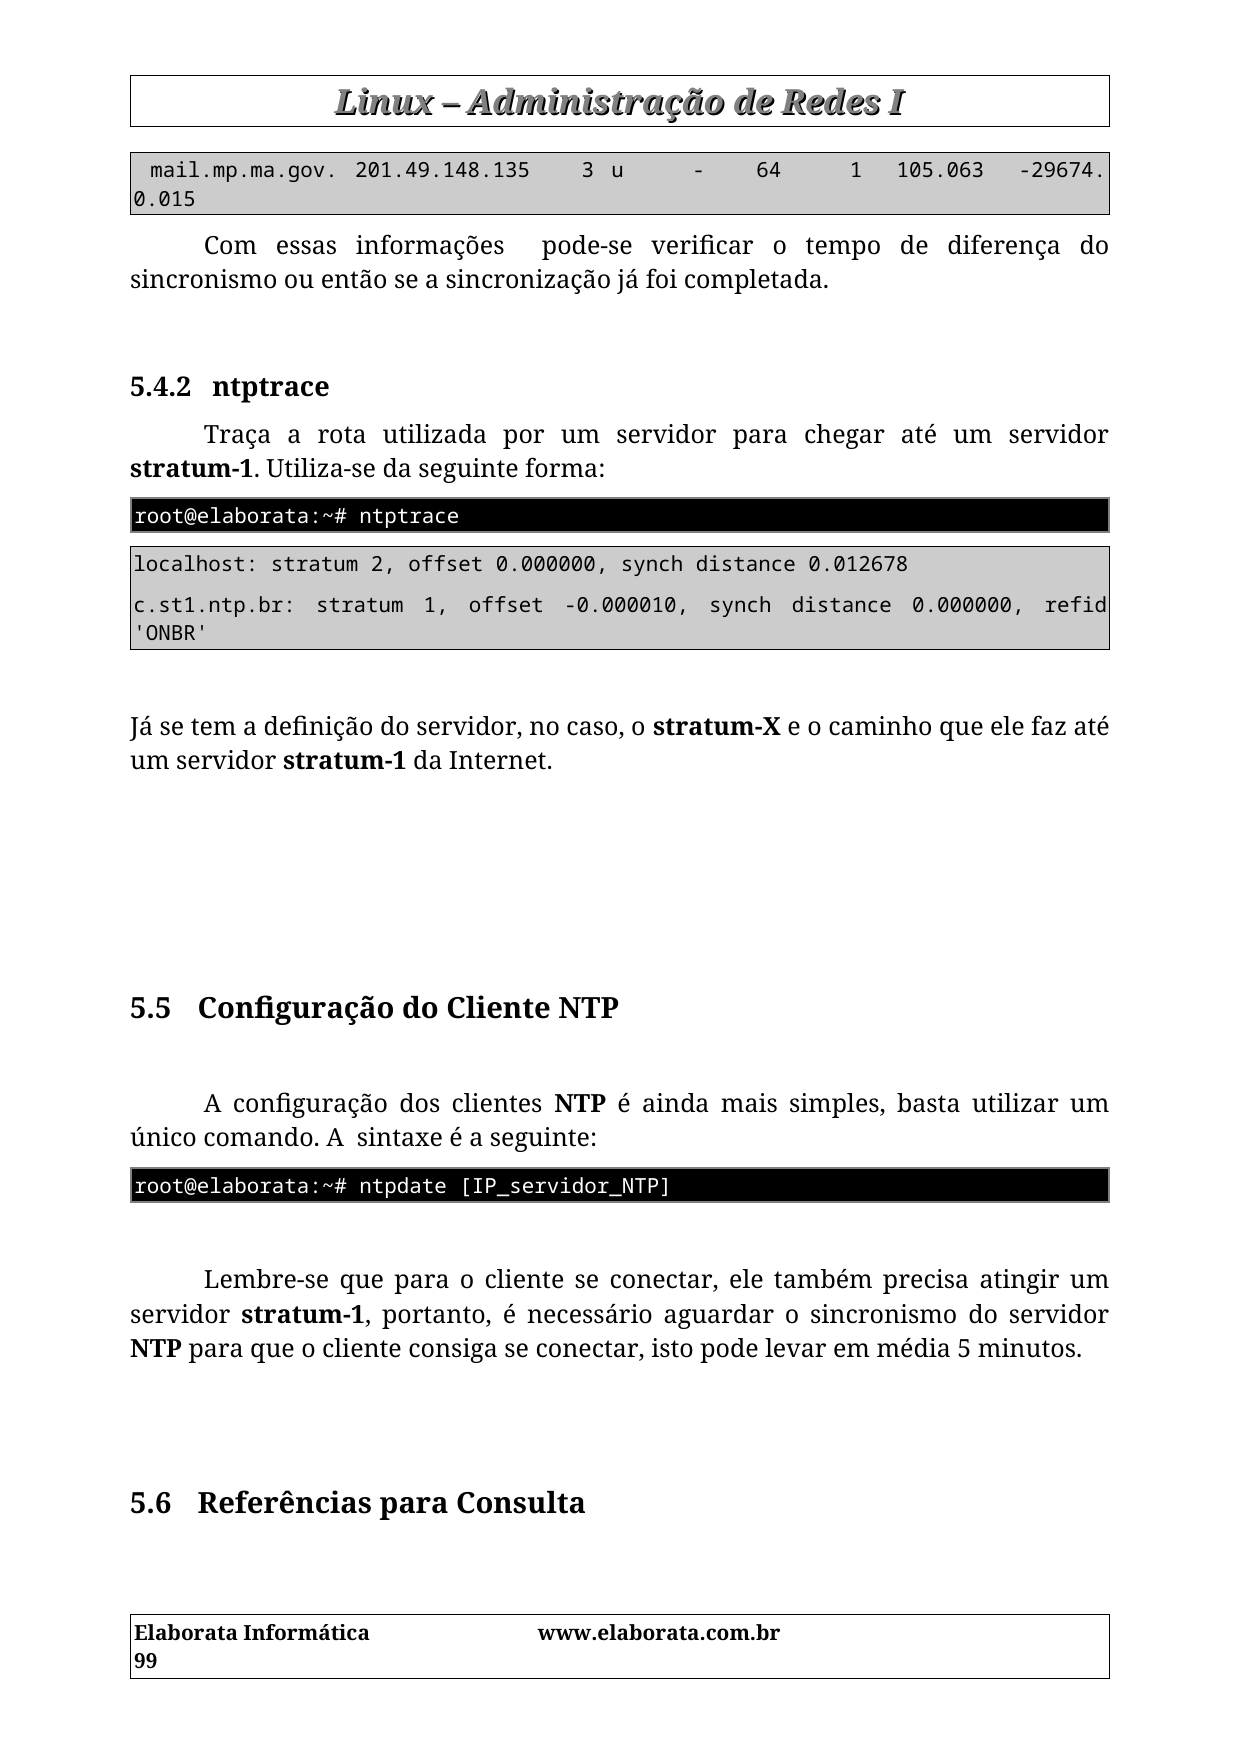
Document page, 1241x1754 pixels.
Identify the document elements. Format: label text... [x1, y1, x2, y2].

text Já se tem a definição do servidor, no caso, o stratum-X e o caminho que ele faz até um servidor stratum-1 da Internet. [130, 709, 1110, 777]
text Traça a rota utilizada por um servidor para chegar até um servidor stratum-1. Utiliza-se da seguinte forma: [130, 416, 1110, 484]
text Lembre-se que para o cliente se conectar, ele também precisa atingir um servidor stratum-1, portanto, é necessário aguardar o sincronismo do servidor NTP para que o cliente consiga se conectar, isto pode levar em média 5 minutos. [130, 1262, 1110, 1364]
subtitle ntptrace [130, 367, 1110, 404]
text localhost: stratum 2, offset 0.000000, synch distance 0.012678 [131, 547, 1109, 577]
text root@elaborata:~# ntptrace [132, 499, 1108, 531]
subtitle Referências para Consulta [130, 1482, 1110, 1522]
text mail.mp.ma.gov. 201.49.148.135 3 u - 64 1 105.063 -29674. 0.015 [131, 153, 1109, 214]
text c.st1.ntp.br: stratum 1, offset -0.000010, synch distance 0.000000, refid 'ONBR' [131, 587, 1109, 649]
text Com essas informações pode-se verificar o tempo de diferença do sincronismo ou então se a sincronização já foi completada. [130, 228, 1110, 296]
subtitle Configuração do Cliente NTP [130, 987, 1110, 1027]
text root@elaborata:~# ntpdate [IP_servidor_NTP] [132, 1169, 1108, 1201]
text A configuração dos clientes NTP é ainda mais simples, basta utilizar um único comando. A sintaxe é a seguinte: [130, 1086, 1110, 1154]
